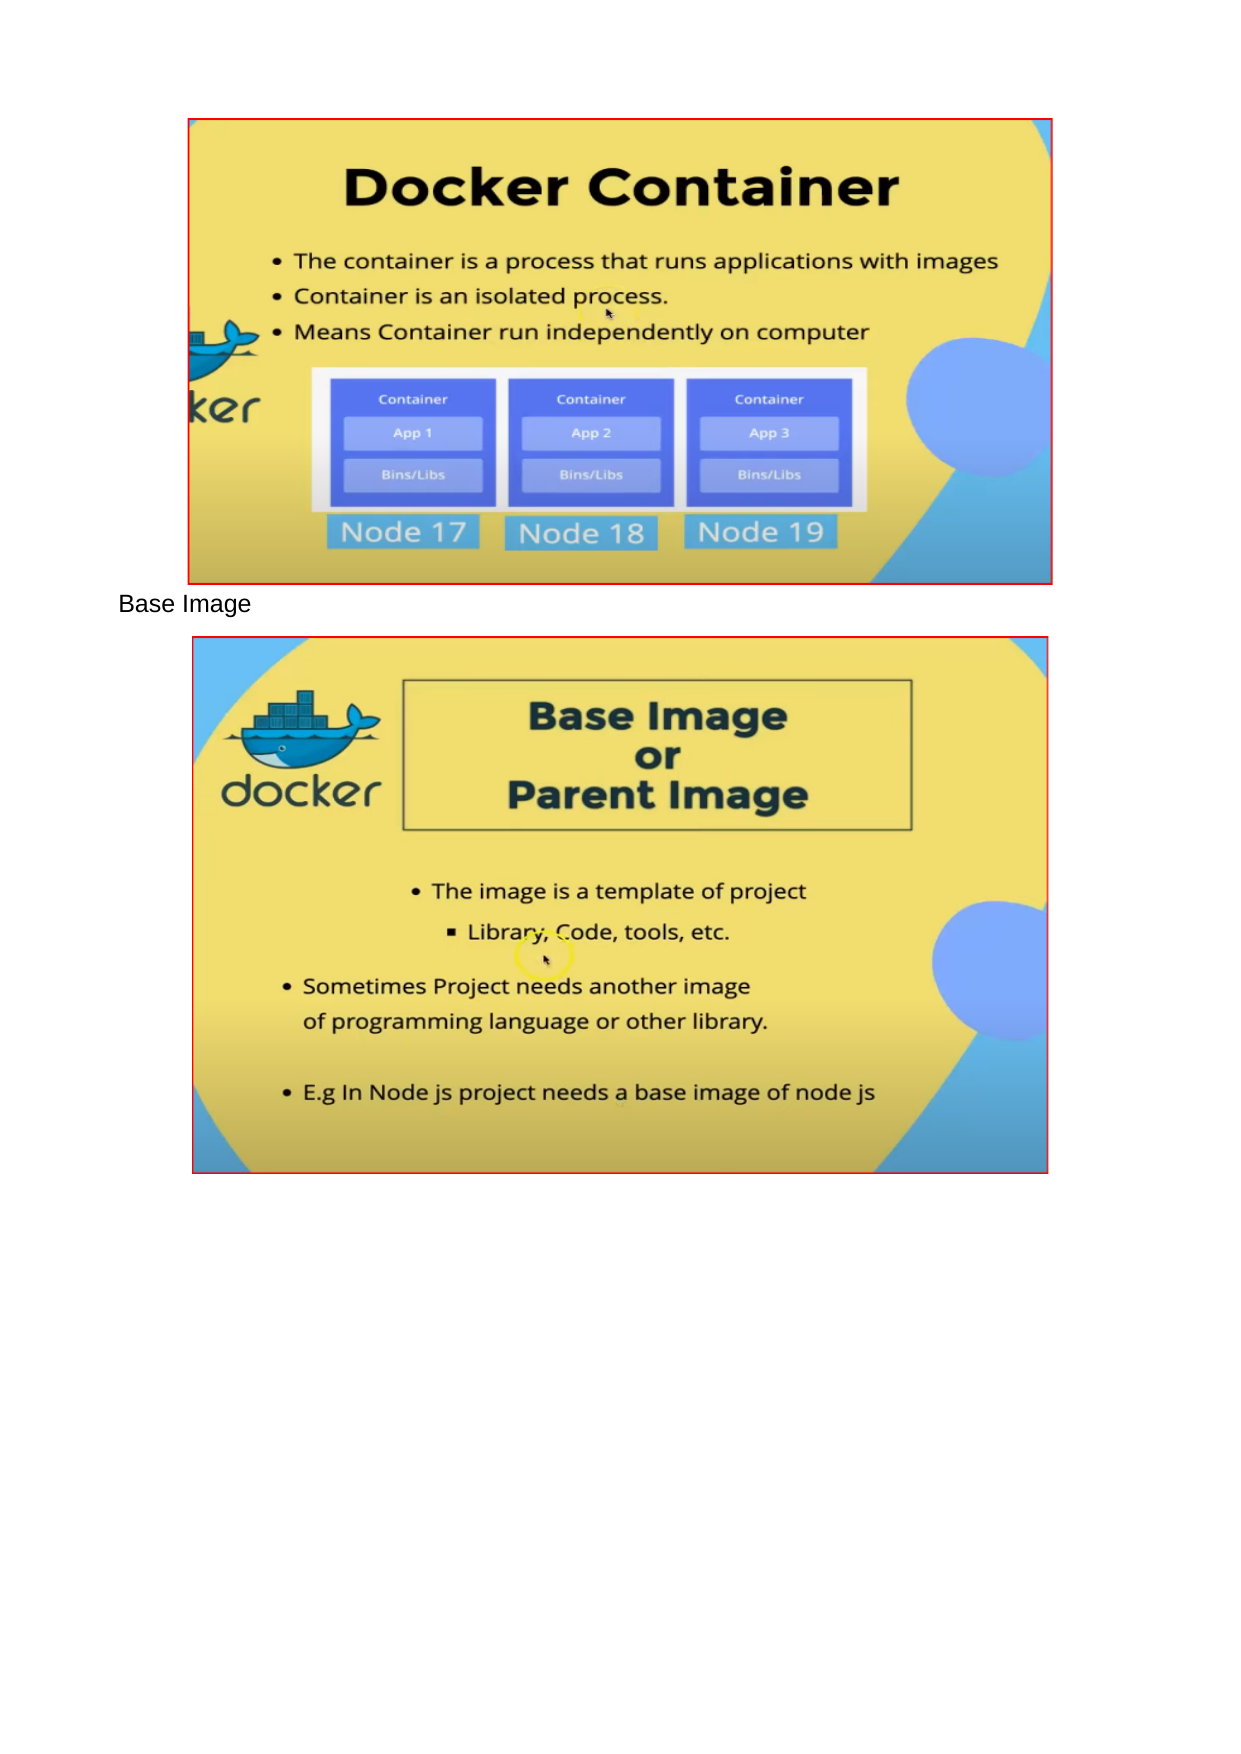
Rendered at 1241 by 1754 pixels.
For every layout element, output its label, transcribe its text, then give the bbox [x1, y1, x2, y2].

text Base Image [118, 585, 1122, 618]
picture [187, 118, 1053, 585]
picture [192, 636, 1049, 1174]
